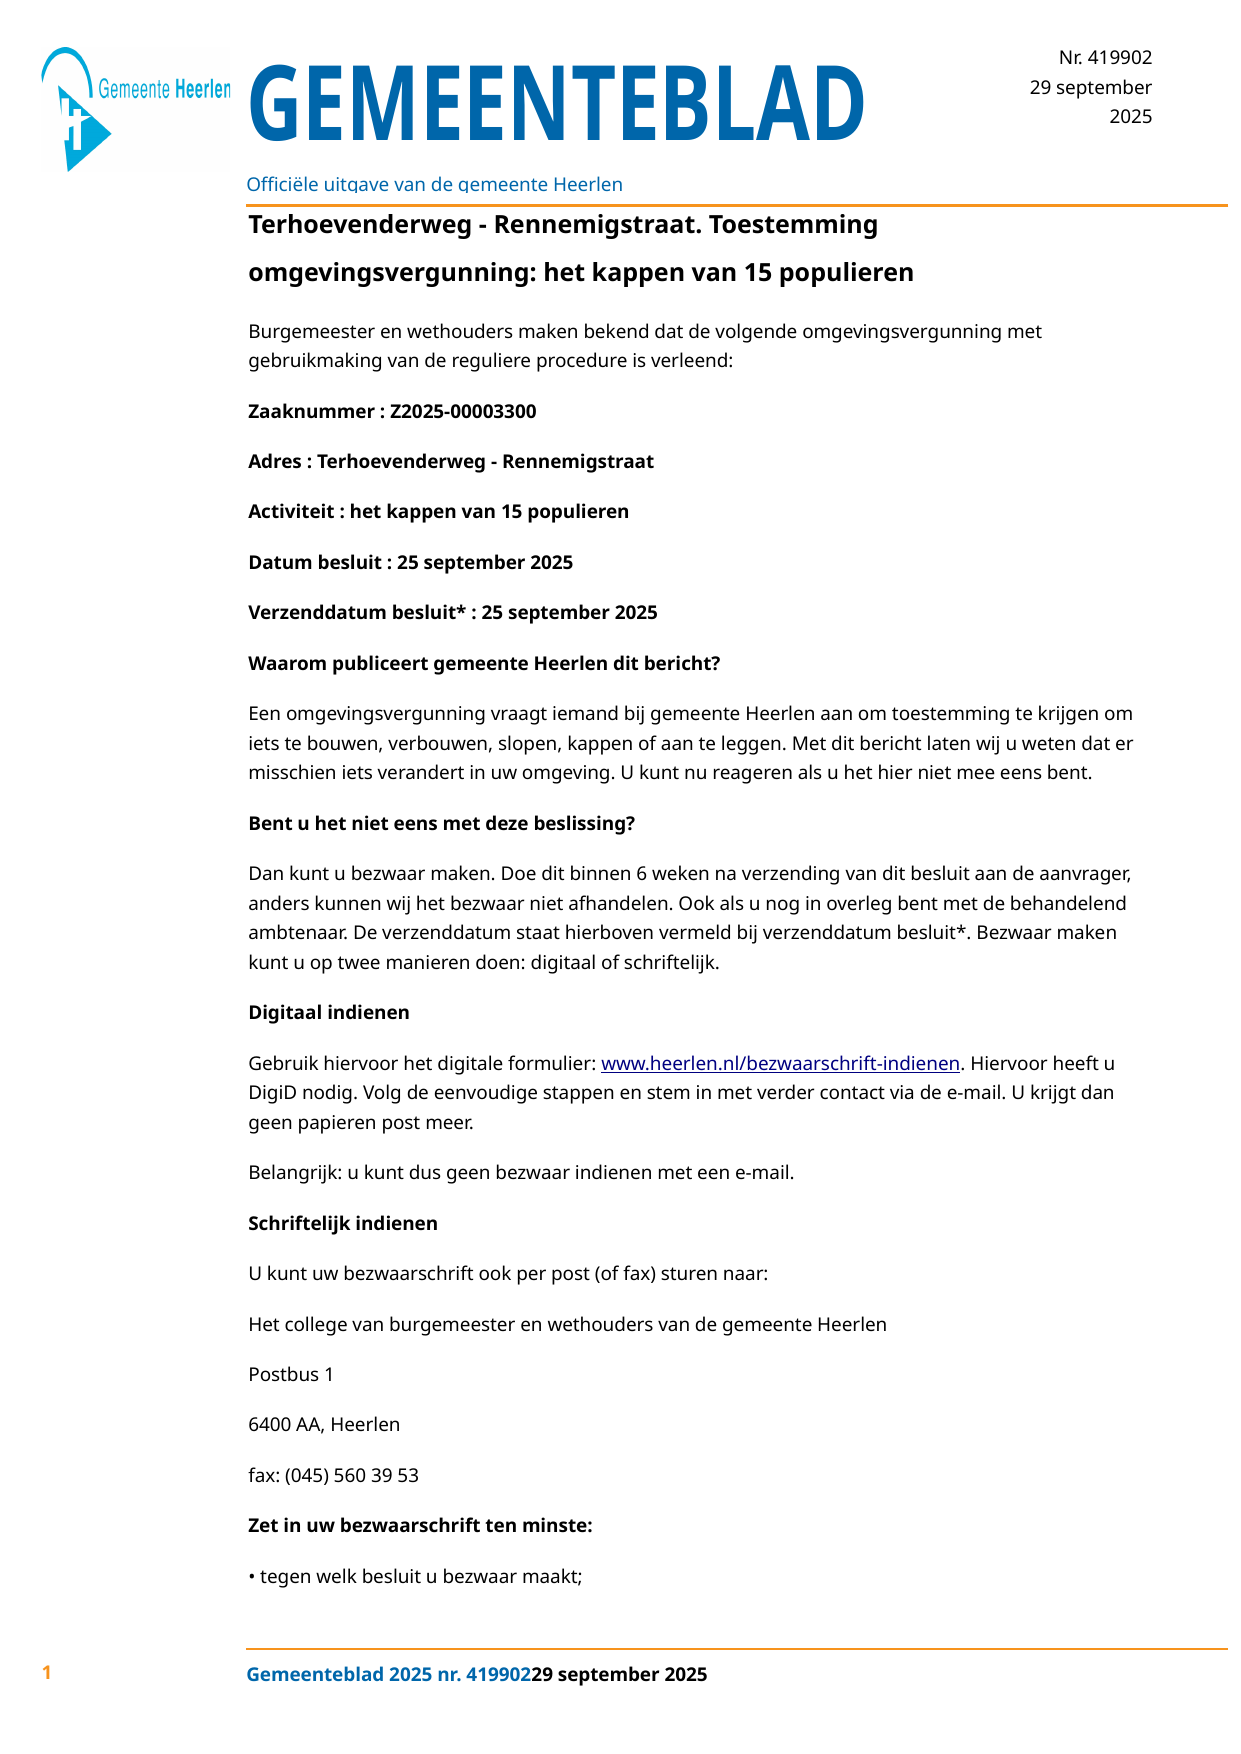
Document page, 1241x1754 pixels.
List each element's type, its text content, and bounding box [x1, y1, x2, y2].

text Digitaal indienen [248, 999, 1152, 1025]
text 6400 AA, Heerlen [248, 1412, 1152, 1437]
text Een omgevingsvergunning vraagt iemand bij gemeente Heerlen aan om toestemming te krijgen om iets te bouwen, verbouwen, slopen, kappen of aan te leggen. Met dit bericht laten wij u weten dat er misschien iets verandert in uw omgeving. U kunt nu reageren als u het hier niet mee eens bent. [248, 700, 1152, 785]
text Dan kunt u bezwaar maken. Doe dit binnen 6 weken na verzending van dit besluit aan de aanvrager, anders kunnen wij het bezwaar niet afhandelen. Ook als u nog in overleg bent met de behandelend ambtenaar. De verzenddatum staat hierboven vermeld bij verzenddatum besluit*. Bezwaar maken kunt u op twee manieren doen: digitaal of schriftelijk. [248, 860, 1152, 975]
text Bent u het niet eens met deze beslissing? [248, 810, 1152, 836]
picture [41, 47, 231, 172]
text Schriftelijk indienen [248, 1210, 1152, 1236]
text Belangrijk: u kunt dus geen bezwaar indienen met een e-mail. [248, 1159, 1152, 1185]
text Waarom publiceert gemeente Heerlen dit bericht? [248, 650, 1152, 676]
text Verzenddatum besluit* : 25 september 2025 [248, 599, 1152, 625]
text Het college van burgemeester en wethouders van de gemeente Heerlen [248, 1311, 1152, 1337]
text • tegen welk besluit u bezwaar maakt; [248, 1563, 1152, 1589]
text U kunt uw bezwaarschrift ook per post (of fax) sturen naar: [248, 1260, 1152, 1286]
text Zaaknummer : Z2025-00003300 [248, 398, 1152, 424]
picture [41, 47, 59, 70]
text Burgemeester en wethouders maken bekend dat de volgende omgevingsvergunning met gebruikmaking van de reguliere procedure is verleend: [248, 318, 1152, 373]
text fax: (045) 560 39 53 [248, 1462, 1152, 1488]
text Terhoevenderweg - Rennemigstraat. Toestemming omgevingsvergunning: het kappen van 15 populieren [248, 207, 1152, 288]
text Activiteit : het kappen van 15 populieren [248, 499, 1152, 524]
text Postbus 1 [248, 1361, 1152, 1387]
text Datum besluit : 25 september 2025 [248, 549, 1152, 575]
text Adres : Terhoevenderweg - Rennemigstraat [248, 448, 1152, 474]
text Gebruik hiervoor het digitale formulier: www.heerlen.nl/bezwaarschrift-indienen. Hiervoor heeft u DigiD nodig. Volg de eenvoudige stappen en stem in met verder contact via de e-mail. U krijgt dan geen papieren post meer. [248, 1050, 1152, 1135]
text Zet in uw bezwaarschrift ten minste: [248, 1512, 1152, 1538]
